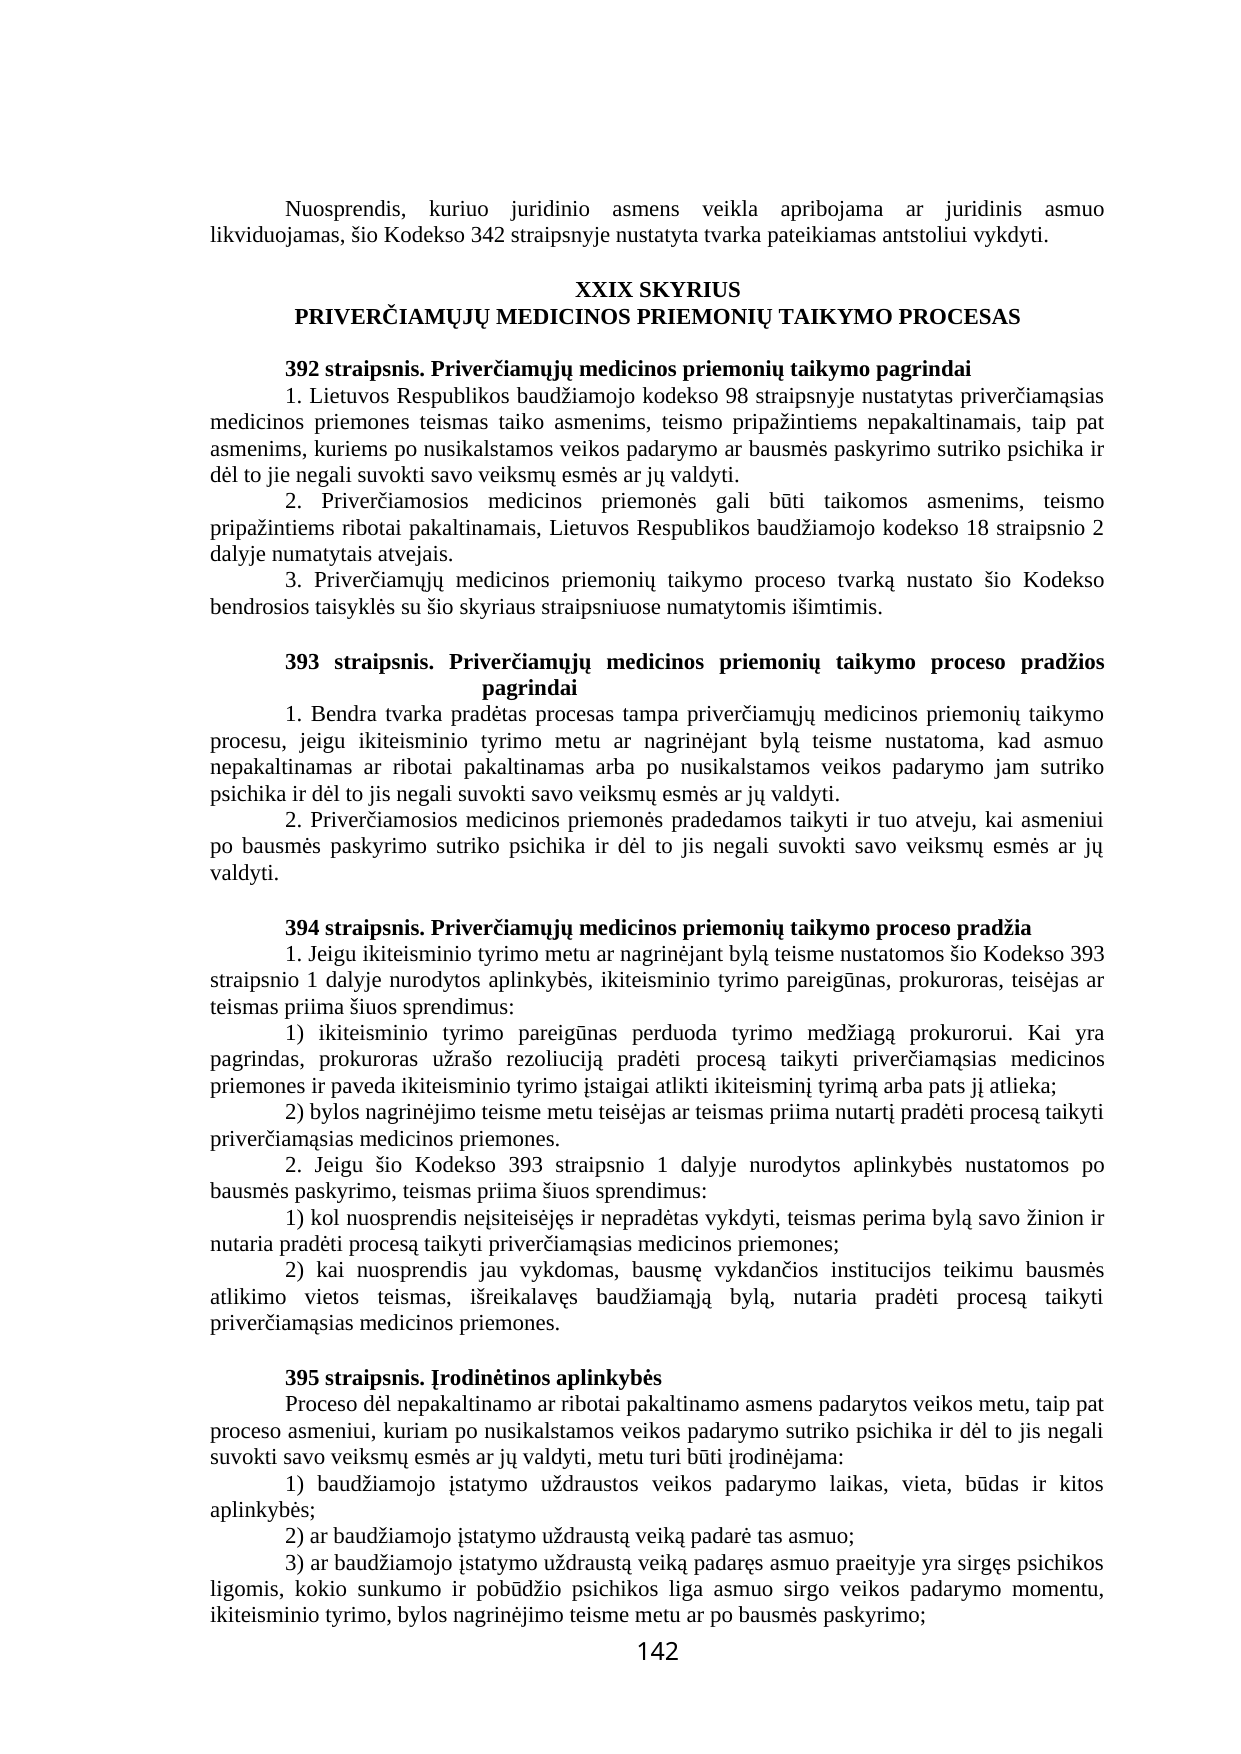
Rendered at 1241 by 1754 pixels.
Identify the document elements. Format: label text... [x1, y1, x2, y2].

text 393 straipsnis. Priverčiamųjų medicinos priemonių taikymo proceso pradžios pagrindai [285, 648, 1106, 701]
text 2) ar baudžiamojo įstatymo uždraustą veiką padarė tas asmuo; [210, 1522, 1106, 1549]
text Priverčiamųjų medicinos priemonių taikymo procesas [210, 303, 1106, 329]
text 3. Priverčiamųjų medicinos priemonių taikymo proceso tvarką nustato šio Kodekso bendrosios taisyklės su šio skyriaus straipsniuose numatytomis išimtimis. [210, 566, 1106, 619]
text 3) ar baudžiamojo įstatymo uždraustą veiką padaręs asmuo praeityje yra sirgęs psichikos ligomis, kokio sunkumo ir pobūdžio psichikos liga asmuo sirgo veikos padarymo momentu, ikiteisminio tyrimo, bylos nagrinėjimo teisme metu ar po bausmės paskyrimo; [210, 1549, 1106, 1628]
text 2. Jeigu šio Kodekso 393 straipsnio 1 dalyje nurodytos aplinkybės nustatomos po bausmės paskyrimo, teismas priima šiuos sprendimus: [210, 1151, 1106, 1204]
text 2. Priverčiamosios medicinos priemonės gali būti taikomos asmenims, teismo pripažintiems ribotai pakaltinamais, Lietuvos Respublikos baudžiamojo kodekso 18 straipsnio 2 dalyje numatytais atvejais. [210, 487, 1106, 566]
text XXIX skyrius [210, 276, 1106, 303]
text 394 straipsnis. Priverčiamųjų medicinos priemonių taikymo proceso pradžia [285, 914, 1106, 940]
text 2) bylos nagrinėjimo teisme metu teisėjas ar teismas priima nutartį pradėti procesą taikyti priverčiamąsias medicinos priemones. [210, 1098, 1106, 1151]
text Proceso dėl nepakaltinamo ar ribotai pakaltinamo asmens padarytos veikos metu, taip pat proceso asmeniui, kuriam po nusikalstamos veikos padarymo sutriko psichika ir dėl to jis negali suvokti savo veiksmų esmės ar jų valdyti, metu turi būti įrodinėjama: [210, 1391, 1106, 1469]
text 2) kai nuosprendis jau vykdomas, bausmę vykdančios institucijos teikimu bausmės atlikimo vietos teismas, išreikalavęs baudžiamąją bylą, nutaria pradėti procesą taikyti priverčiamąsias medicinos priemones. [210, 1256, 1106, 1335]
text 392 straipsnis. Priverčiamųjų medicinos priemonių taikymo pagrindai [285, 356, 1106, 382]
text 1) ikiteisminio tyrimo pareigūnas perduoda tyrimo medžiagą prokurorui. Kai yra pagrindas, prokuroras užrašo rezoliuciją pradėti procesą taikyti priverčiamąsias medicinos priemones ir paveda ikiteisminio tyrimo įstaigai atlikti ikiteisminį tyrimą arba pats jį atlieka; [210, 1019, 1106, 1098]
text 1. Jeigu ikiteisminio tyrimo metu ar nagrinėjant bylą teisme nustatomos šio Kodekso 393 straipsnio 1 dalyje nurodytos aplinkybės, ikiteisminio tyrimo pareigūnas, prokuroras, teisėjas ar teismas priima šiuos sprendimus: [210, 940, 1106, 1019]
text 395 straipsnis. Įrodinėtinos aplinkybės [210, 1364, 1106, 1391]
text Nuosprendis, kuriuo juridinio asmens veikla apribojama ar juridinis asmuo likviduojamas, šio Kodekso 342 straipsnyje nustatyta tvarka pateikiamas antstoliui vykdyti. [210, 195, 1106, 248]
text 1) kol nuosprendis neįsiteisėjęs ir nepradėtas vykdyti, teismas perima bylą savo žinion ir nutaria pradėti procesą taikyti priverčiamąsias medicinos priemones; [210, 1204, 1106, 1256]
text 1) baudžiamojo įstatymo uždraustos veikos padarymo laikas, vieta, būdas ir kitos aplinkybės; [210, 1469, 1106, 1522]
text 1. Lietuvos Respublikos baudžiamojo kodekso 98 straipsnyje nustatytas priverčiamąsias medicinos priemones teismas taiko asmenims, teismo pripažintiems nepakaltinamais, taip pat asmenims, kuriems po nusikalstamos veikos padarymo ar bausmės paskyrimo sutriko psichika ir dėl to jie negali suvokti savo veiksmų esmės ar jų valdyti. [210, 382, 1106, 487]
text 2. Priverčiamosios medicinos priemonės pradedamos taikyti ir tuo atveju, kai asmeniui po bausmės paskyrimo sutriko psichika ir dėl to jis negali suvokti savo veiksmų esmės ar jų valdyti. [210, 806, 1106, 885]
text 1. Bendra tvarka pradėtas procesas tampa priverčiamųjų medicinos priemonių taikymo procesu, jeigu ikiteisminio tyrimo metu ar nagrinėjant bylą teisme nustatoma, kad asmuo nepakaltinamas ar ribotai pakaltinamas arba po nusikalstamos veikos padarymo jam sutriko psichika ir dėl to jis negali suvokti savo veiksmų esmės ar jų valdyti. [210, 701, 1106, 806]
